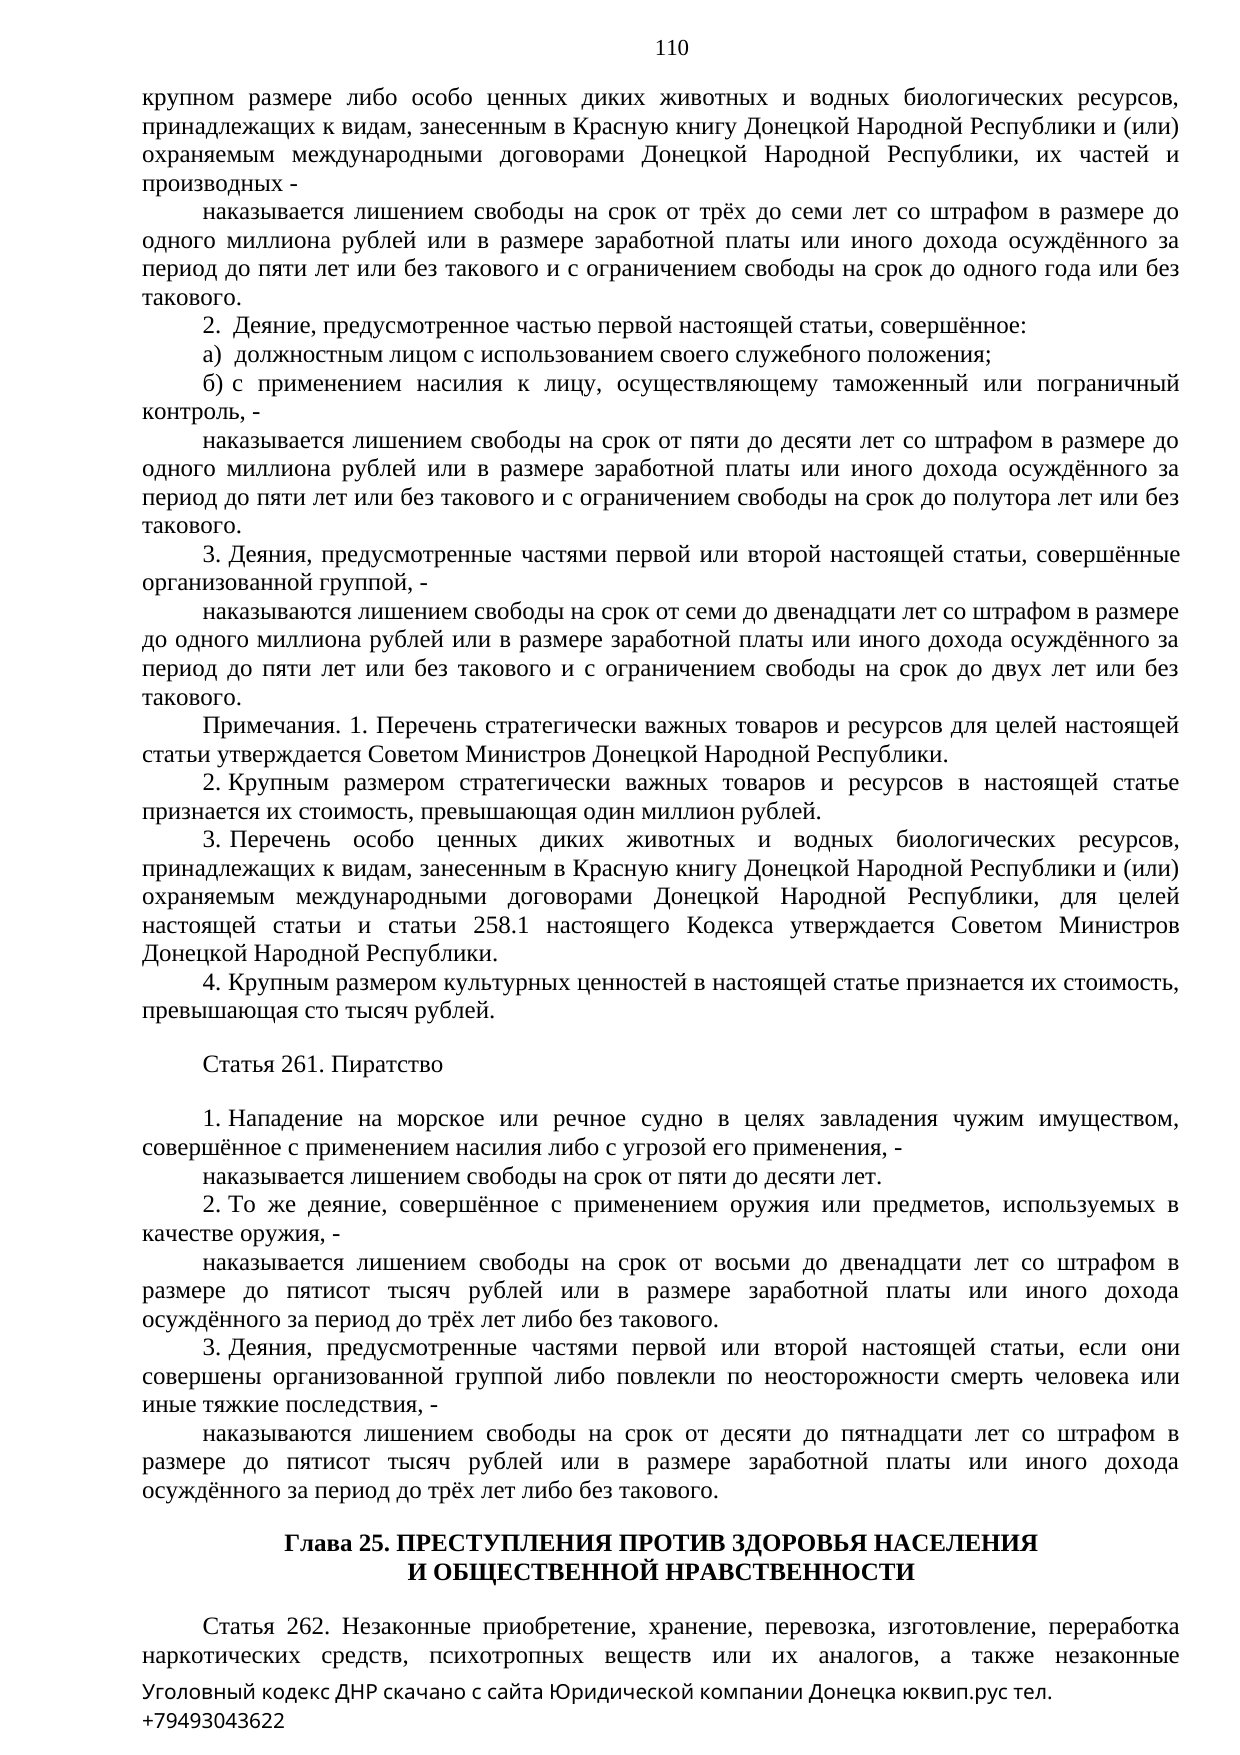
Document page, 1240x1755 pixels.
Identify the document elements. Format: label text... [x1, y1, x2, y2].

list крупном размере либо особо ценных диких животных и водных биологических ресурсов, принадлежащих к видам, занесенным в Красную книгу Донецкой Народной Республики и (или) охраняемым международными договорами Донецкой Народной Республики, их частей и производных - [142, 83, 1181, 197]
list Крупным размером культурных ценностей в настоящей статье признается их стоимость, превышающая сто тысяч рублей. [142, 967, 1181, 1024]
text наказывается лишением свободы на срок от трёх до семи лет со штрафом в размере до одного миллиона рублей или в размере заработной платы или иного дохода осуждённого за период до пяти лет или без такового и с ограничением свободы на срок до одного года или без такового. [142, 197, 1181, 311]
list Деяния, предусмотренные частями первой или второй настоящей статьи, совершённые организованной группой, - [142, 539, 1181, 596]
text Примечания. 1. Перечень стратегически важных товаров и ресурсов для целей настоящей статьи утверждается Советом Министров Донецкой Народной Республики. [142, 711, 1181, 768]
list Перечень особо ценных диких животных и водных биологических ресурсов, принадлежащих к видам, занесенным в Красную книгу Донецкой Народной Республики и (или) охраняемым международными договорами Донецкой Народной Республики, для целей настоящей статьи и статьи 258.1 настоящего Кодекса утверждается Советом Министров Донецкой Народной Республики. [142, 825, 1181, 967]
list То же деяние, совершённое с применением оружия или предметов, используемых в качестве оружия, - [142, 1190, 1181, 1247]
text наказываются лишением свободы на срок от десяти до пятнадцати лет со штрафом в размере до пятисот тысяч рублей или в размере заработной платы или иного дохода осуждённого за период до трёх лет либо без такового. [142, 1418, 1181, 1504]
text Статья 262. Незаконные приобретение, хранение, перевозка, изготовление, переработка наркотических средств, психотропных веществ или их аналогов, а также незаконные [142, 1612, 1181, 1669]
text Статья 261. Пиратство [142, 1052, 1181, 1077]
list Деяние, предусмотренное частью первой настоящей статьи, совершённое: [142, 311, 1181, 339]
list Деяния, предусмотренные частями первой или второй настоящей статьи, если они совершены организованной группой либо повлекли по неосторожности смерть человека или иные тяжкие последствия, - [142, 1333, 1181, 1418]
text наказывается лишением свободы на срок от пяти до десяти лет. [142, 1161, 1181, 1190]
list Нападение на морское или речное судно в целях завладения чужим имуществом, совершённое с применением насилия либо с угрозой его применения, - [142, 1103, 1181, 1161]
text а) должностным лицом с использованием своего служебного положения; [142, 339, 1181, 368]
text наказываются лишением свободы на срок от семи до двенадцати лет со штрафом в размере до одного миллиона рублей или в размере заработной платы или иного дохода осуждённого за период до пяти лет или без такового и с ограничением свободы на срок до двух лет или без такового. [142, 596, 1181, 711]
text б) с применением насилия к лицу, осуществляющему таможенный или пограничный контроль, - [142, 368, 1181, 425]
list Крупным размером стратегически важных товаров и ресурсов в настоящей статье признается их стоимость, превышающая один миллион рублей. [142, 768, 1181, 825]
text Глава 25. ПРЕСТУПЛЕНИЯ ПРОТИВ ЗДОРОВЬЯ НАСЕЛЕНИЯ И ОБЩЕСТВЕННОЙ НРАВСТВЕННОСТИ [142, 1528, 1181, 1586]
text наказывается лишением свободы на срок от пяти до десяти лет со штрафом в размере до одного миллиона рублей или в размере заработной платы или иного дохода осуждённого за период до пяти лет или без такового и с ограничением свободы на срок до полутора лет или без такового. [142, 425, 1181, 539]
text наказывается лишением свободы на срок от восьми до двенадцати лет со штрафом в размере до пятисот тысяч рублей или в размере заработной платы или иного дохода осуждённого за период до трёх лет либо без такового. [142, 1247, 1181, 1333]
